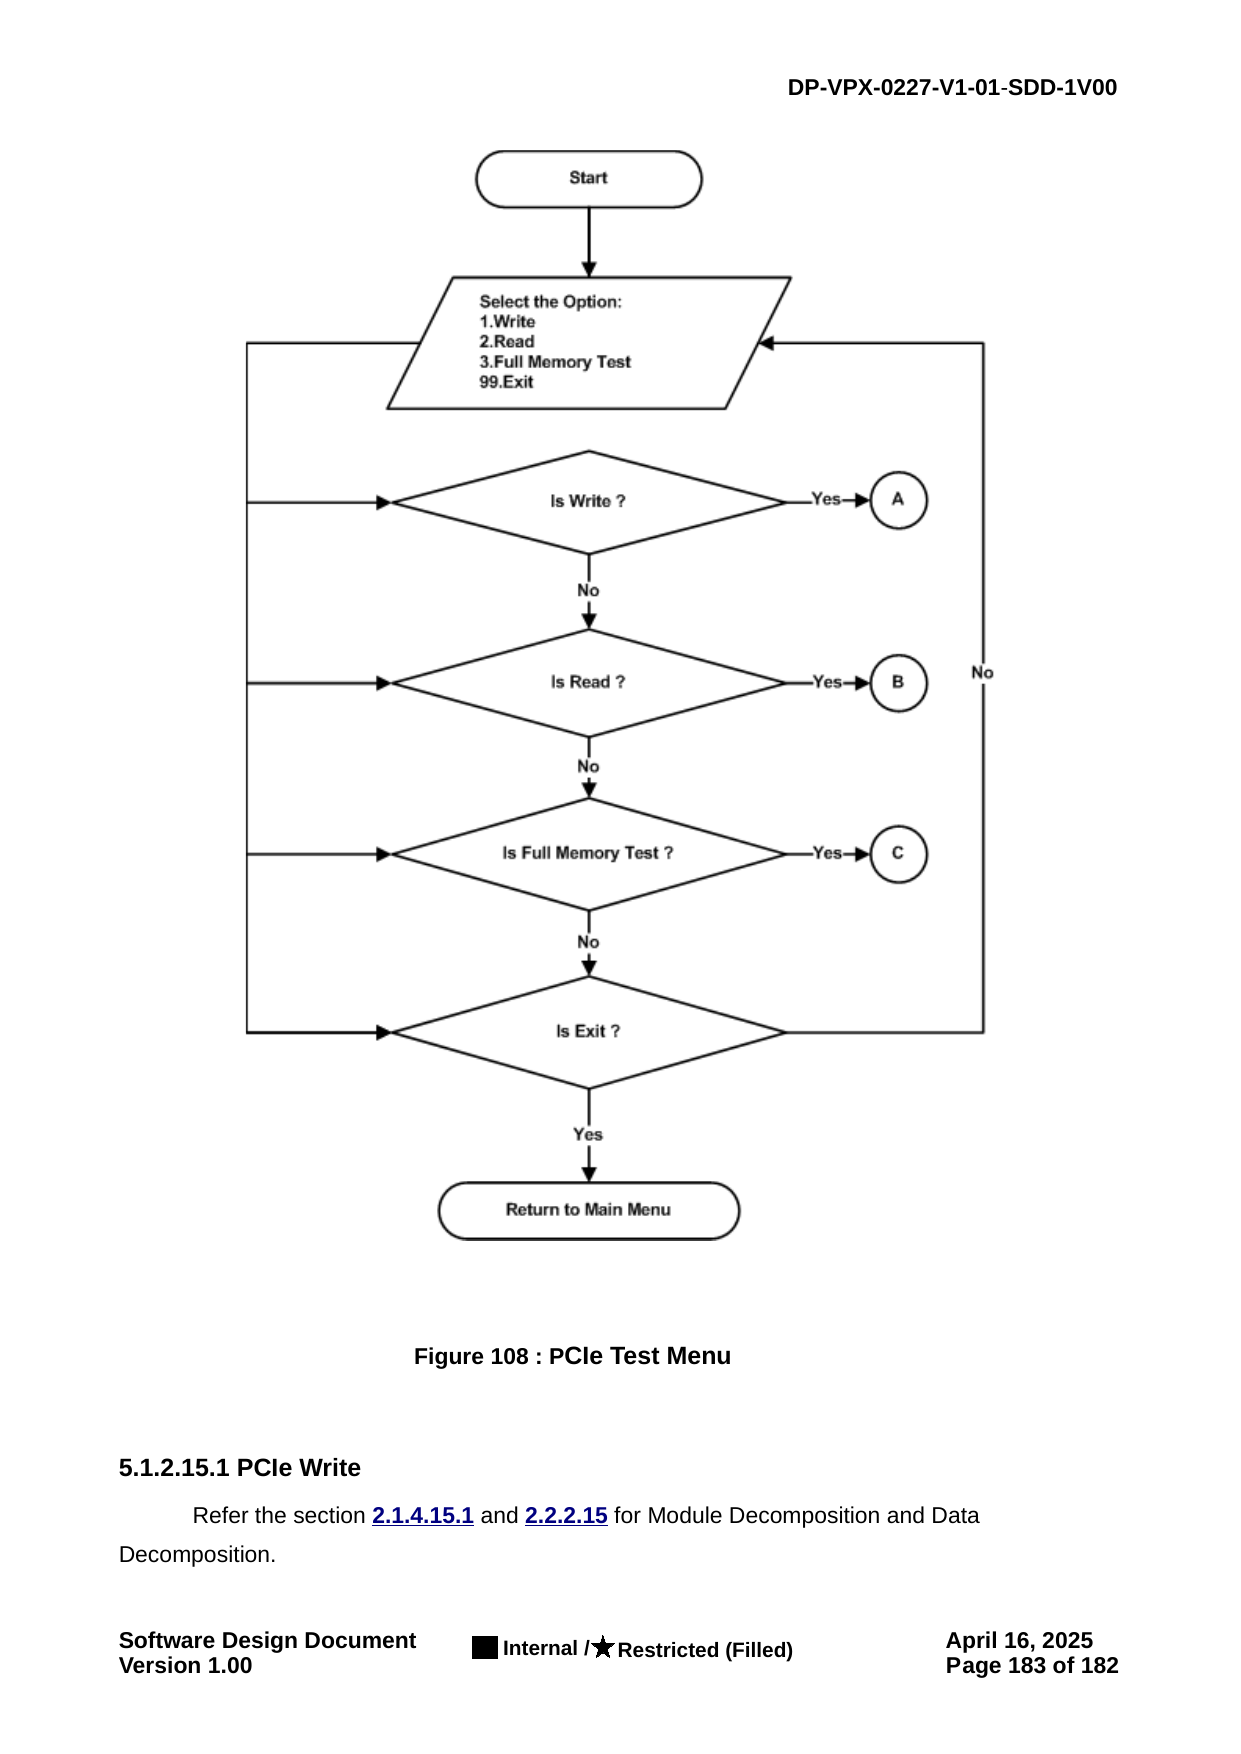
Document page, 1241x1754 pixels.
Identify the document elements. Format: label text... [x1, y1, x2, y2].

picture [245, 150, 995, 1241]
text Refer the section 2.1.4.15.1 and 2.2.2.15 for Module Decomposition and Data Decomposition. [118, 1502, 1122, 1568]
subtitle PCIe Write [118, 1452, 1122, 1481]
text Figure 108 : PCIe Test Menu [118, 1341, 1122, 1370]
